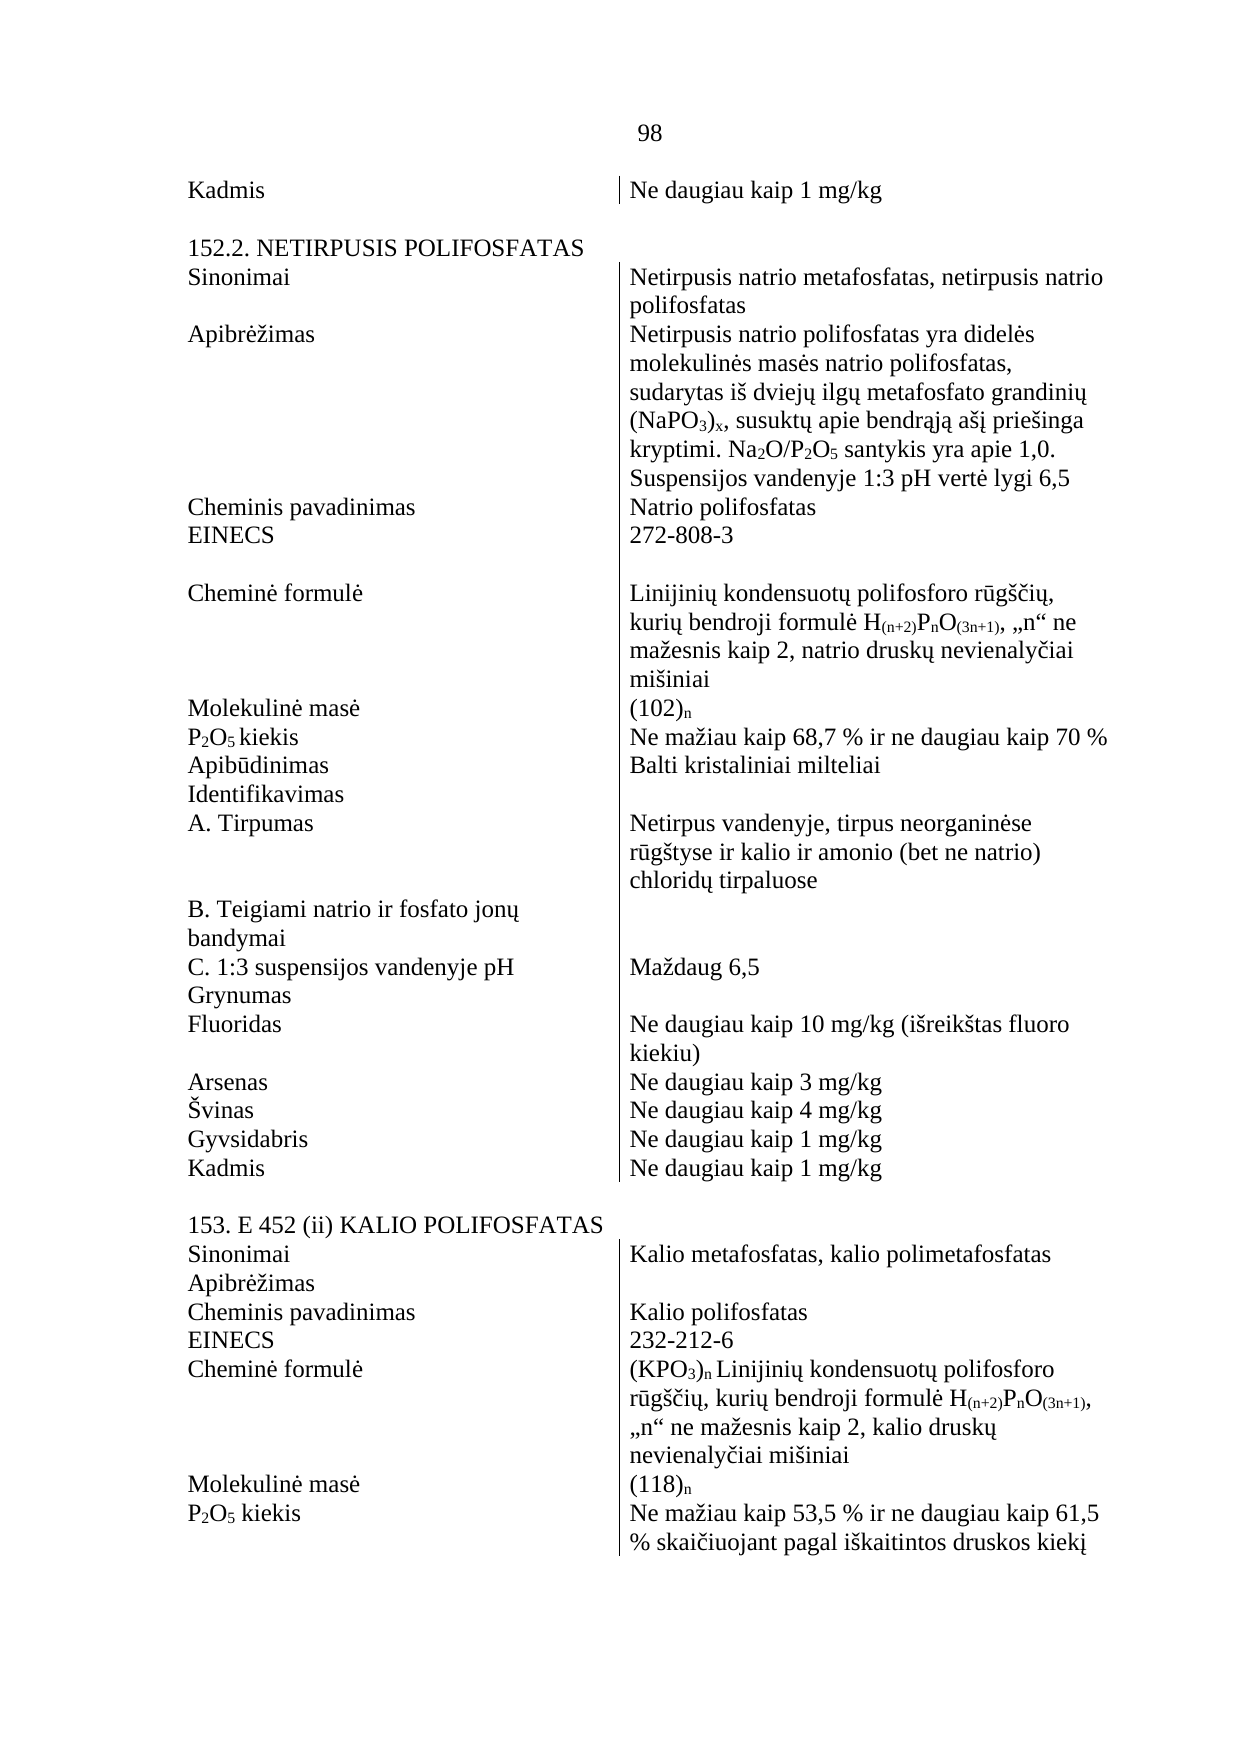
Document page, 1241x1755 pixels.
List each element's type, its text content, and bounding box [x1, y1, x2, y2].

table_cell (102)n [620, 693, 1122, 722]
table_cell Netirpus vandenyje, tirpus neorganinėse rūgštyse ir kalio ir amonio (bet ne natrio) chloridų tirpaluose [620, 808, 1122, 894]
table_cell Kadmis [177, 176, 619, 204]
table_cell Apibrėžimas [177, 1268, 619, 1297]
table_cell Sinonimai [177, 1239, 619, 1268]
table_cell Cheminis pavadinimas [177, 1297, 619, 1326]
table_cell Ne daugiau kaip 10 mg/kg (išreikštas fluoro kiekiu) [620, 1009, 1122, 1067]
table_header 153. E 452 (ii) KALIO POLIFOSFATAS [177, 1211, 1122, 1239]
table_cell Identifikavimas [177, 779, 619, 808]
table_cell Ne daugiau kaip 4 mg/kg [620, 1096, 1122, 1124]
table_cell Molekulinė masė [177, 693, 619, 722]
table_cell C. 1:3 suspensijos vandenyje pH [177, 952, 619, 981]
table_cell Natrio polifosfatas [620, 492, 1122, 521]
table_cell Linijinių kondensuotų polifosforo rūgščių, kurių bendroji formulė H(n+2)PnO(3n+1), „n“ ne mažesnis kaip 2, natrio druskų nevienalyčiai mišiniai [620, 578, 1122, 693]
table_cell P2O5 kiekis [177, 1498, 619, 1556]
table_cell Ne mažiau kaip 68,7 % ir ne daugiau kaip 70 % [620, 722, 1122, 751]
table_cell Ne daugiau kaip 1 mg/kg [620, 1153, 1122, 1182]
table_cell 232-212-6 [620, 1326, 1122, 1354]
table_cell Švinas [177, 1096, 619, 1124]
table_cell 272-808-3 [620, 521, 1122, 578]
table_cell P2O5 kiekis [177, 722, 619, 751]
table_cell Ne daugiau kaip 1 mg/kg [620, 1124, 1122, 1153]
table_cell 152.2. NetirpusIS polifosfatas [177, 204, 1122, 262]
table_cell Balti kristaliniai milteliai [620, 751, 1122, 779]
table_cell Cheminė formulė [177, 578, 619, 693]
table_cell EINECS [177, 521, 619, 578]
table_cell Apibūdinimas [177, 751, 619, 779]
table_cell Ne mažiau kaip 53,5 % ir ne daugiau kaip 61,5 % skaičiuojant pagal iškaitintos druskos kiekį [620, 1498, 1122, 1556]
table_cell Kalio metafosfatas, kalio polimetafosfatas [620, 1239, 1122, 1268]
table_cell Cheminis pavadinimas [177, 492, 619, 521]
table_cell Arsenas [177, 1067, 619, 1096]
table_cell Ne daugiau kaip 1 mg/kg [620, 176, 1122, 204]
table_cell Netirpusis natrio polifosfatas yra didelės molekulinės masės natrio polifosfatas, sudarytas iš dviejų ilgų metafosfato grandinių (NaPO3)x, susuktų apie bendrąją ašį priešinga kryptimi. Na2O/P2O5 santykis yra apie 1,0. Suspensijos vandenyje 1:3 pH vertė lygi 6,5 [620, 319, 1122, 492]
table_cell Grynumas [177, 981, 619, 1009]
table_cell [620, 779, 1122, 808]
table_cell [620, 981, 1122, 1009]
table_cell Sinonimai [177, 262, 619, 319]
table_cell Ne daugiau kaip 3 mg/kg [620, 1067, 1122, 1096]
table_cell A. Tirpumas [177, 808, 619, 894]
table_cell Gyvsidabris [177, 1124, 619, 1153]
table_cell Netirpusis natrio metafosfatas, netirpusis natrio polifosfatas [620, 262, 1122, 319]
table_cell Apibrėžimas [177, 319, 619, 492]
table_cell Maždaug 6,5 [620, 952, 1122, 981]
table_cell Kalio polifosfatas [620, 1297, 1122, 1326]
table_cell Kadmis [177, 1153, 619, 1182]
table_cell EINECS [177, 1326, 619, 1354]
table_cell (KPO3)n Linijinių kondensuotų polifosforo rūgščių, kurių bendroji formulė H(n+2)PnO(3n+1), „n“ ne mažesnis kaip 2, kalio druskų nevienalyčiai mišiniai [620, 1354, 1122, 1469]
table_cell [620, 894, 1122, 952]
table_cell B. Teigiami natrio ir fosfato jonų bandymai [177, 894, 619, 952]
table_cell (118)n [620, 1469, 1122, 1498]
table_cell [620, 1268, 1122, 1297]
table_cell Fluoridas [177, 1009, 619, 1067]
table_cell Cheminė formulė [177, 1354, 619, 1469]
table_cell Molekulinė masė [177, 1469, 619, 1498]
